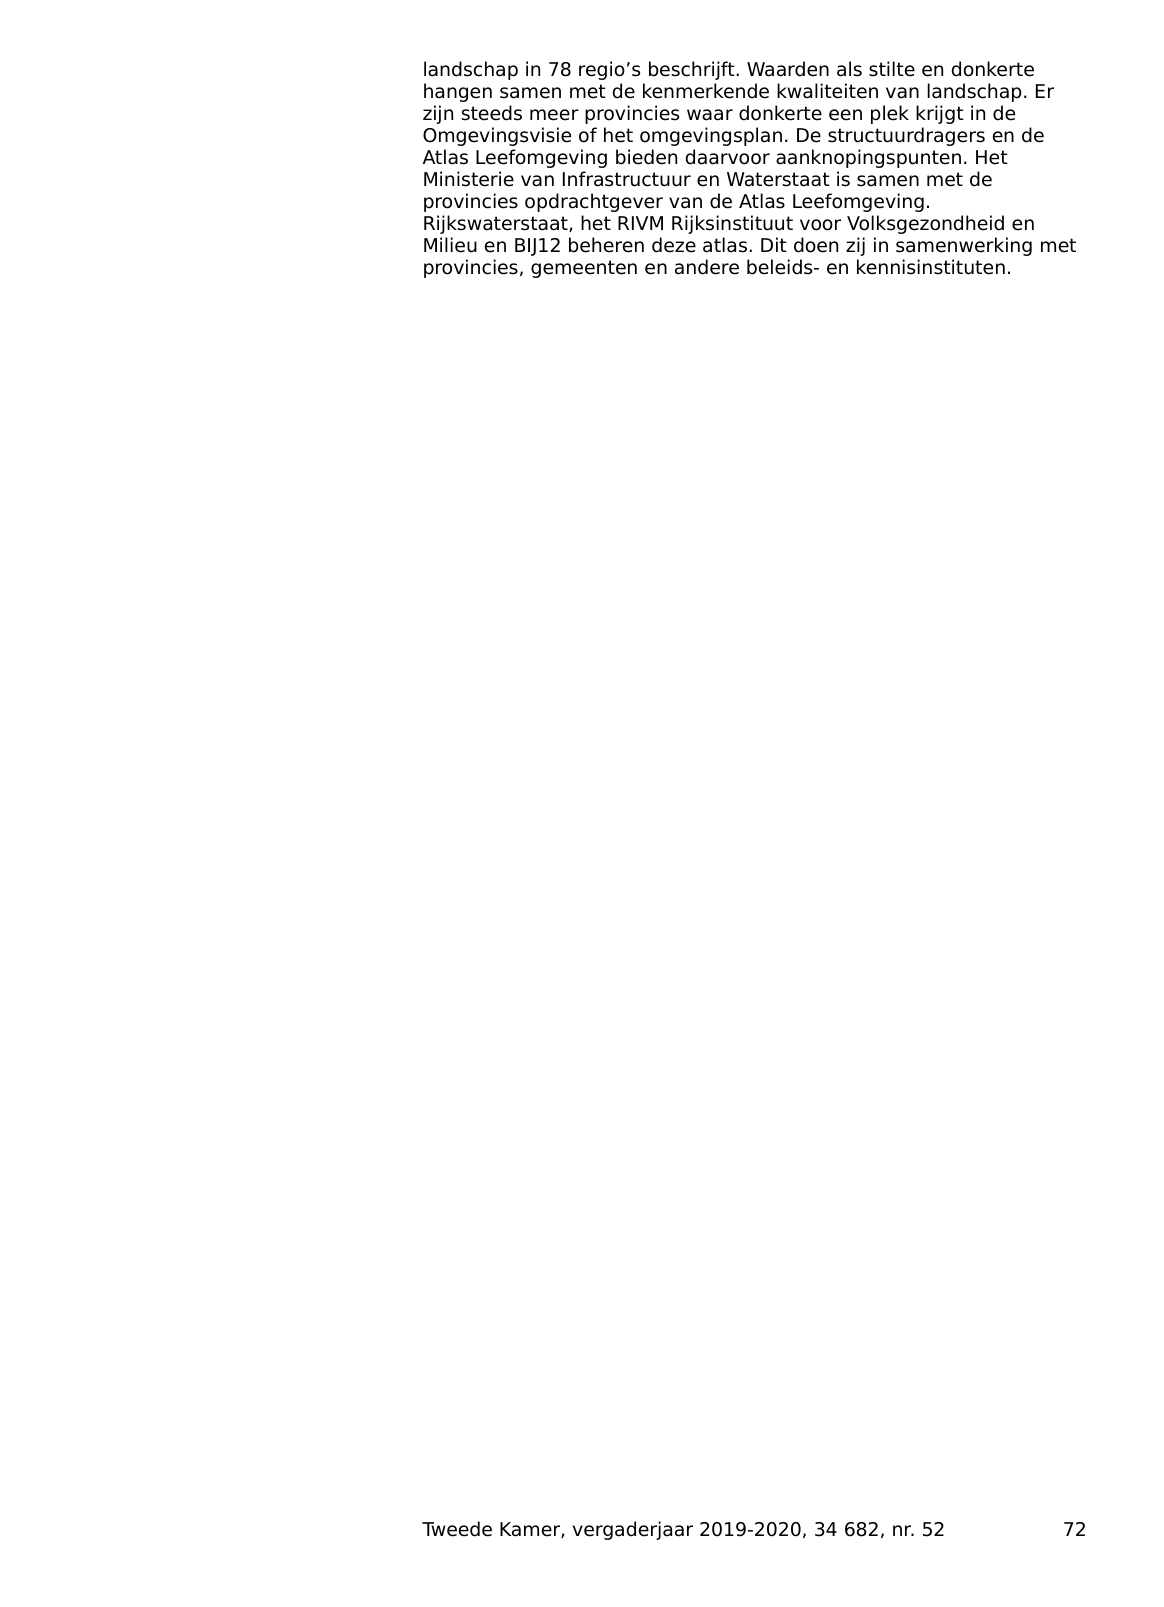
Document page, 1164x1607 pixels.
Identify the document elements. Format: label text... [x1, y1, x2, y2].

text landschap in 78 regio’s beschrijft. Waarden als stilte en donkerte hangen samen met de kenmerkende kwaliteiten van landschap. Er zijn steeds meer provincies waar donkerte een plek krijgt in de Omgevingsvisie of het omgevingsplan. De structuurdragers en de Atlas Leefomgeving bieden daarvoor aanknopingspunten. Het Ministerie van Infrastructuur en Waterstaat is samen met de provincies opdrachtgever van de Atlas Leefomgeving. Rijkswaterstaat, het RIVM Rijksinstituut voor Volksgezondheid en Milieu en BIJ12 beheren deze atlas. Dit doen zij in samenwerking met provincies, gemeenten en andere beleids- en kennisinstituten. [422, 59, 1087, 279]
